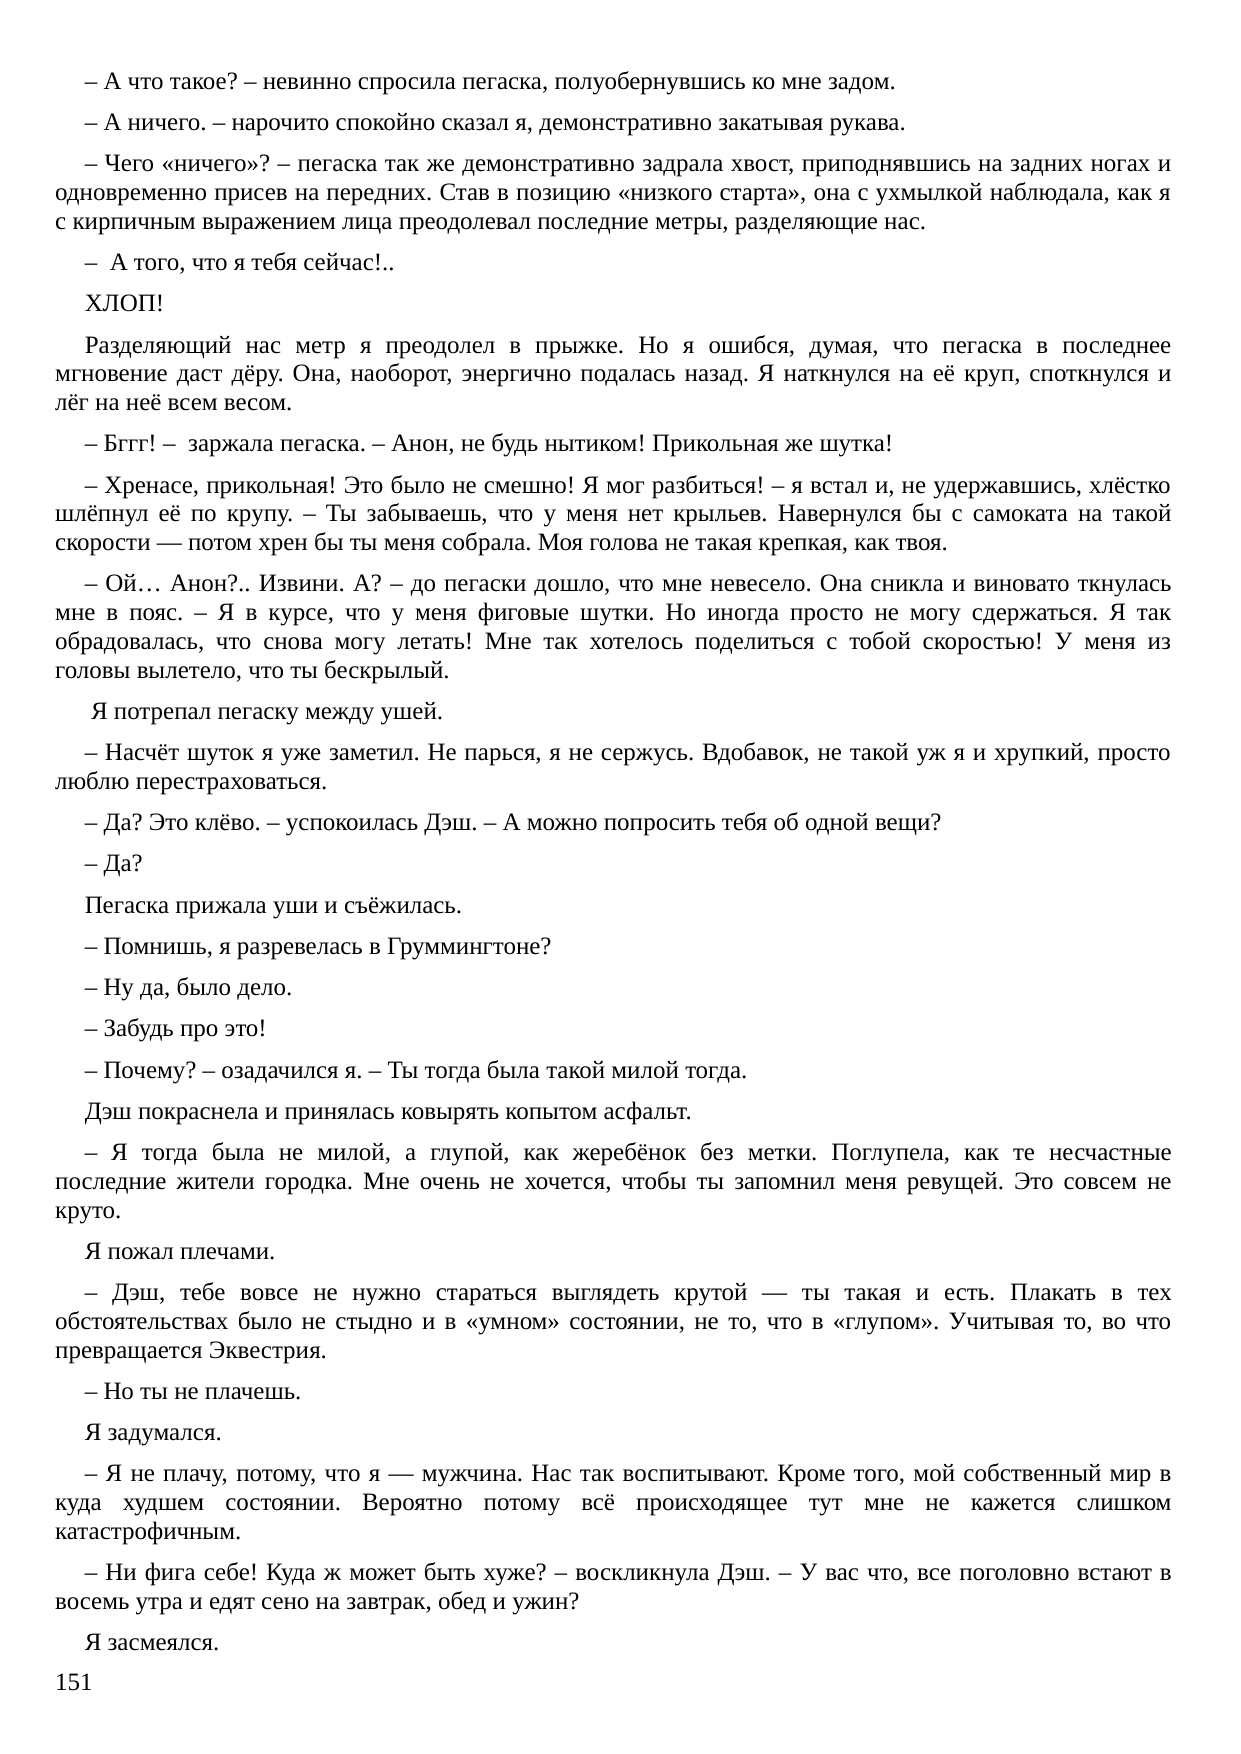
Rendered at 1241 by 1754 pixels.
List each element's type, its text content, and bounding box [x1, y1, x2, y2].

text – Я не плачу, потому, что я — мужчина. Нас так воспитывают. Кроме того, мой собственный мир в куда худшем состоянии. Вероятно потому всё происходящее тут мне не кажется слишком катастрофичным. [55, 1458, 1173, 1545]
text – Хренасе, прикольная! Это было не смешно! Я мог разбиться! – я встал и, не удержавшись, хлёстко шлёпнул её по крупу. – Ты забываешь, что у меня нет крыльев. Навернулся бы с самоката на такой скорости — потом хрен бы ты меня собрала. Моя голова не такая крепкая, как твоя. [55, 470, 1173, 556]
text – Но ты не плачешь. [55, 1376, 1173, 1405]
text – Насчёт шуток я уже заметил. Не парься, я не сержусь. Вдобавок, не такой уж я и хрупкий, просто люблю перестраховаться. [55, 737, 1173, 795]
text Я пожал плечами. [55, 1236, 1173, 1265]
text – Почему? – озадачился я. – Ты тогда была такой милой тогда. [55, 1055, 1173, 1083]
text – Дэш, тебе вовсе не нужно стараться выглядеть крутой — ты такая и есть. Плакать в тех обстоятельствах было не стыдно и в «умном» состоянии, не то, что в «глупом». Учитывая то, во что превращается Эквестрия. [55, 1277, 1173, 1363]
text – Бггг! – заржала пегаска. – Анон, не будь нытиком! Прикольная же шутка! [55, 428, 1173, 457]
text Пегаска прижала уши и съёжилась. [55, 890, 1173, 918]
text – Ой… Анон?.. Извини. А? – до пегаски дошло, что мне невесело. Она сникла и виновато ткнулась мне в пояс. – Я в курсе, что у меня фиговые шутки. Но иногда просто не могу сдержаться. Я так обрадовалась, что снова могу летать! Мне так хотелось поделиться с тобой скоростью! У меня из головы вылетело, что ты бескрылый. [55, 568, 1173, 683]
text – Забудь про это! [55, 1013, 1173, 1042]
text ХЛОП! [55, 288, 1173, 317]
text Я потрепал пегаску между ушей. [55, 696, 1173, 725]
text Я задумался. [55, 1417, 1173, 1446]
text – Да? [55, 848, 1173, 877]
text – А ничего. – нарочито спокойно сказал я, демонстративно закатывая рукава. [55, 107, 1173, 136]
text – Да? Это клёво. – успокоилась Дэш. – А можно попросить тебя об одной вещи? [55, 807, 1173, 836]
text – Помнишь, я разревелась в Груммингтоне? [55, 931, 1173, 960]
text Дэш покраснела и принялась ковырять копытом асфальт. [55, 1096, 1173, 1125]
text – Ни фига себе! Куда ж может быть хуже? – воскликнула Дэш. – У вас что, все поголовно встают в восемь утра и едят сено на завтрак, обед и ужин? [55, 1557, 1173, 1615]
text Я засмеялся. [55, 1627, 1173, 1656]
text – А что такое? – невинно спросила пегаска, полуобернувшись ко мне задом. [55, 66, 1173, 95]
text – Чего «ничего»? – пегаска так же демонстративно задрала хвост, приподнявшись на задних ногах и одновременно присев на передних. Став в позицию «низкого старта», она с ухмылкой наблюдала, как я с кирпичным выражением лица преодолевал последние метры, разделяющие нас. [55, 148, 1173, 235]
text – Я тогда была не милой, а глупой, как жеребёнок без метки. Поглупела, как те несчастные последние жители городка. Мне очень не хочется, чтобы ты запомнил меня ревущей. Это совсем не круто. [55, 1137, 1173, 1223]
text – А того, что я тебя сейчас!.. [55, 247, 1173, 276]
text Разделяющий нас метр я преодолел в прыжке. Но я ошибся, думая, что пегаска в последнее мгновение даст дёру. Она, наоборот, энергично подалась назад. Я наткнулся на её круп, споткнулся и лёг на неё всем весом. [55, 330, 1173, 416]
text – Ну да, было дело. [55, 972, 1173, 1001]
